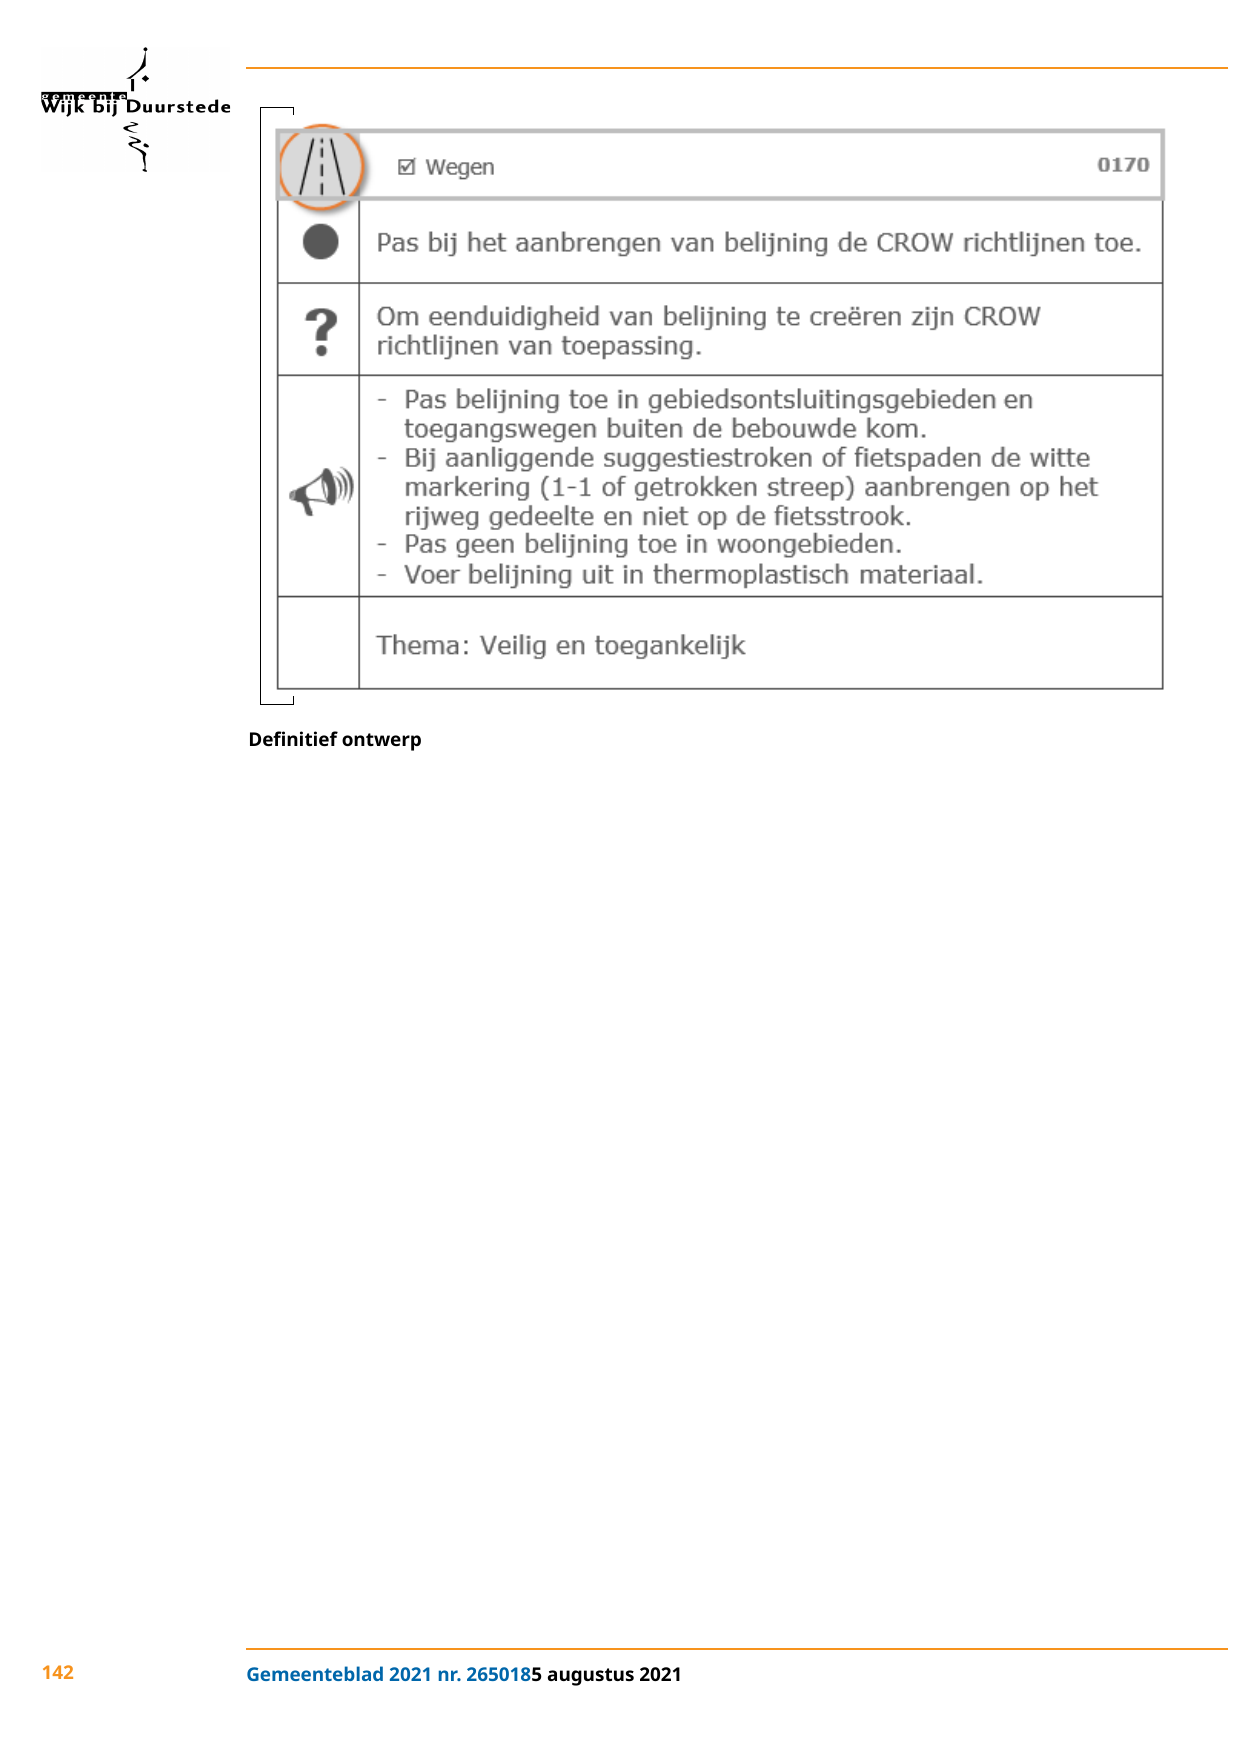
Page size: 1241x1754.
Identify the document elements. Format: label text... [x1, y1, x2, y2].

picture [41, 47, 231, 172]
text Definitief ontwerp [248, 726, 1152, 751]
picture [268, 115, 1173, 696]
